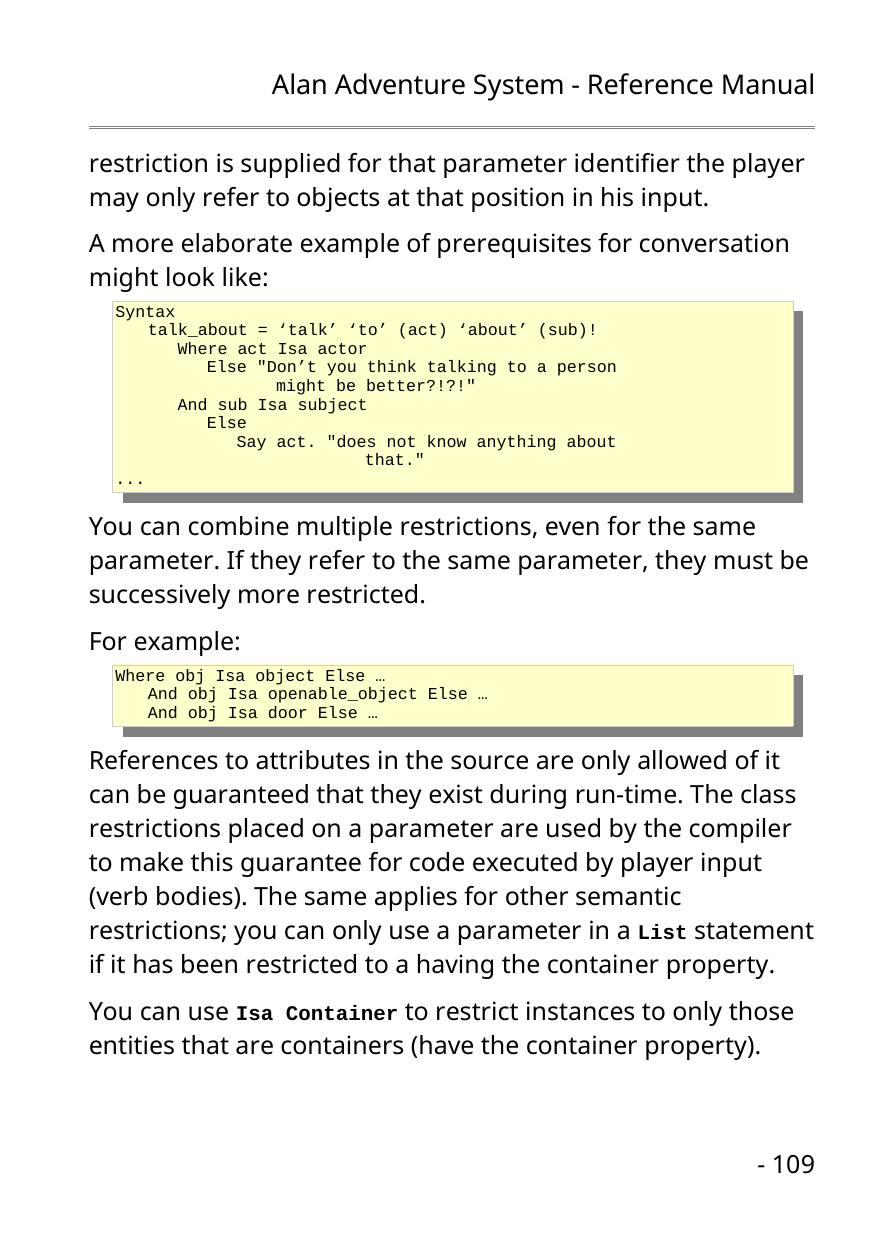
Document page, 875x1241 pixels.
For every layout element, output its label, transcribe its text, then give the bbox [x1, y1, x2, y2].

text Where obj Isa object Else … And obj Isa openable_object Else … And obj Isa door Else … [113, 666, 793, 726]
text A more elaborate example of prerequisites for conversation might look like: [88, 226, 815, 294]
text You can combine multiple restrictions, even for the same parameter. If they refer to the same parameter, they must be successively more restricted. [88, 509, 815, 611]
text Say act. "does not know anything about that." ... [113, 431, 793, 492]
text restriction is supplied for that parameter identifier the player may only refer to objects at that position in his input. [88, 146, 815, 213]
text For example: [88, 624, 815, 658]
text You can use Isa Container to restrict instances to only those entities that are containers (have the container property). [88, 994, 815, 1062]
text References to attributes in the source are only allowed of it can be guaranteed that they exist during run-time. The class restrictions placed on a parameter are used by the compiler to make this guarantee for code executed by player input (verb bodies). The same applies for other semantic restrictions; you can only use a parameter in a List statement if it has been restricted to a having the contain­er property. [88, 743, 815, 981]
text And sub Isa subject Else [113, 393, 793, 431]
text Syntax talk_about = ‘talk’ ‘to’ (act) ‘about’ (sub)! Where act Isa actor Else "Don’t you think talking to a person might be better?!?!" [113, 302, 793, 393]
